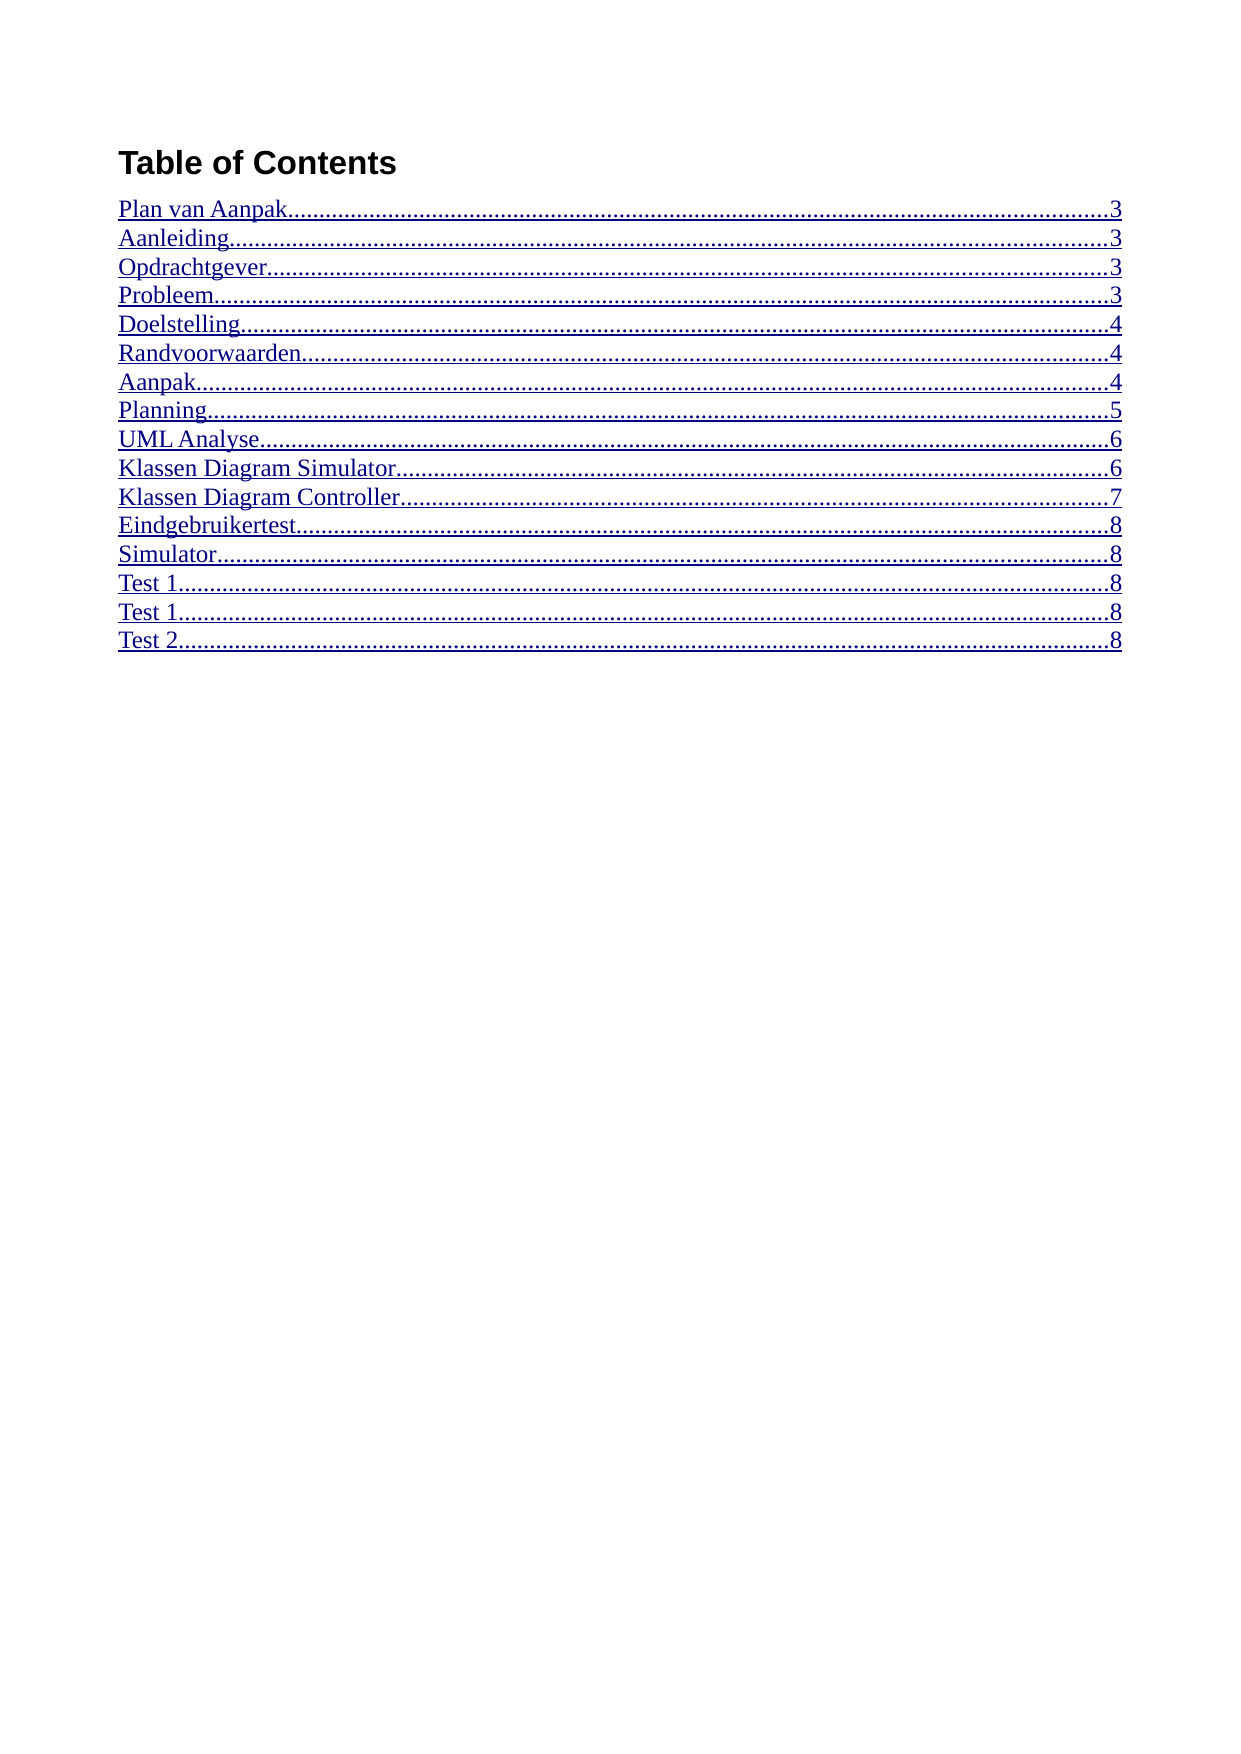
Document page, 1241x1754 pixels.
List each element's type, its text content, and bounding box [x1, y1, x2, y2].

text Eindgebruikertest 8 [118, 510, 1122, 535]
text Simulator 8 [118, 539, 1122, 564]
text Test 1 8 [118, 597, 1122, 622]
text UML Analyse 6 [118, 424, 1122, 449]
text Plan van Aanpak 3 [118, 194, 1122, 219]
text Planning 5 [118, 395, 1122, 420]
text Doelstelling 4 [118, 309, 1122, 334]
text Aanpak 4 [118, 367, 1122, 392]
text Aanleiding 3 [118, 223, 1122, 248]
text Opdrachtgever 3 [118, 252, 1122, 277]
text Probleem 3 [118, 280, 1122, 305]
text Klassen Diagram Controller 7 [118, 482, 1122, 507]
text Klassen Diagram Simulator 6 [118, 453, 1122, 478]
text Test 1 8 [118, 568, 1122, 593]
subtitle Table of Contents [118, 143, 1122, 182]
text Randvoorwaarden 4 [118, 338, 1122, 363]
text Test 2 8 [118, 625, 1122, 650]
